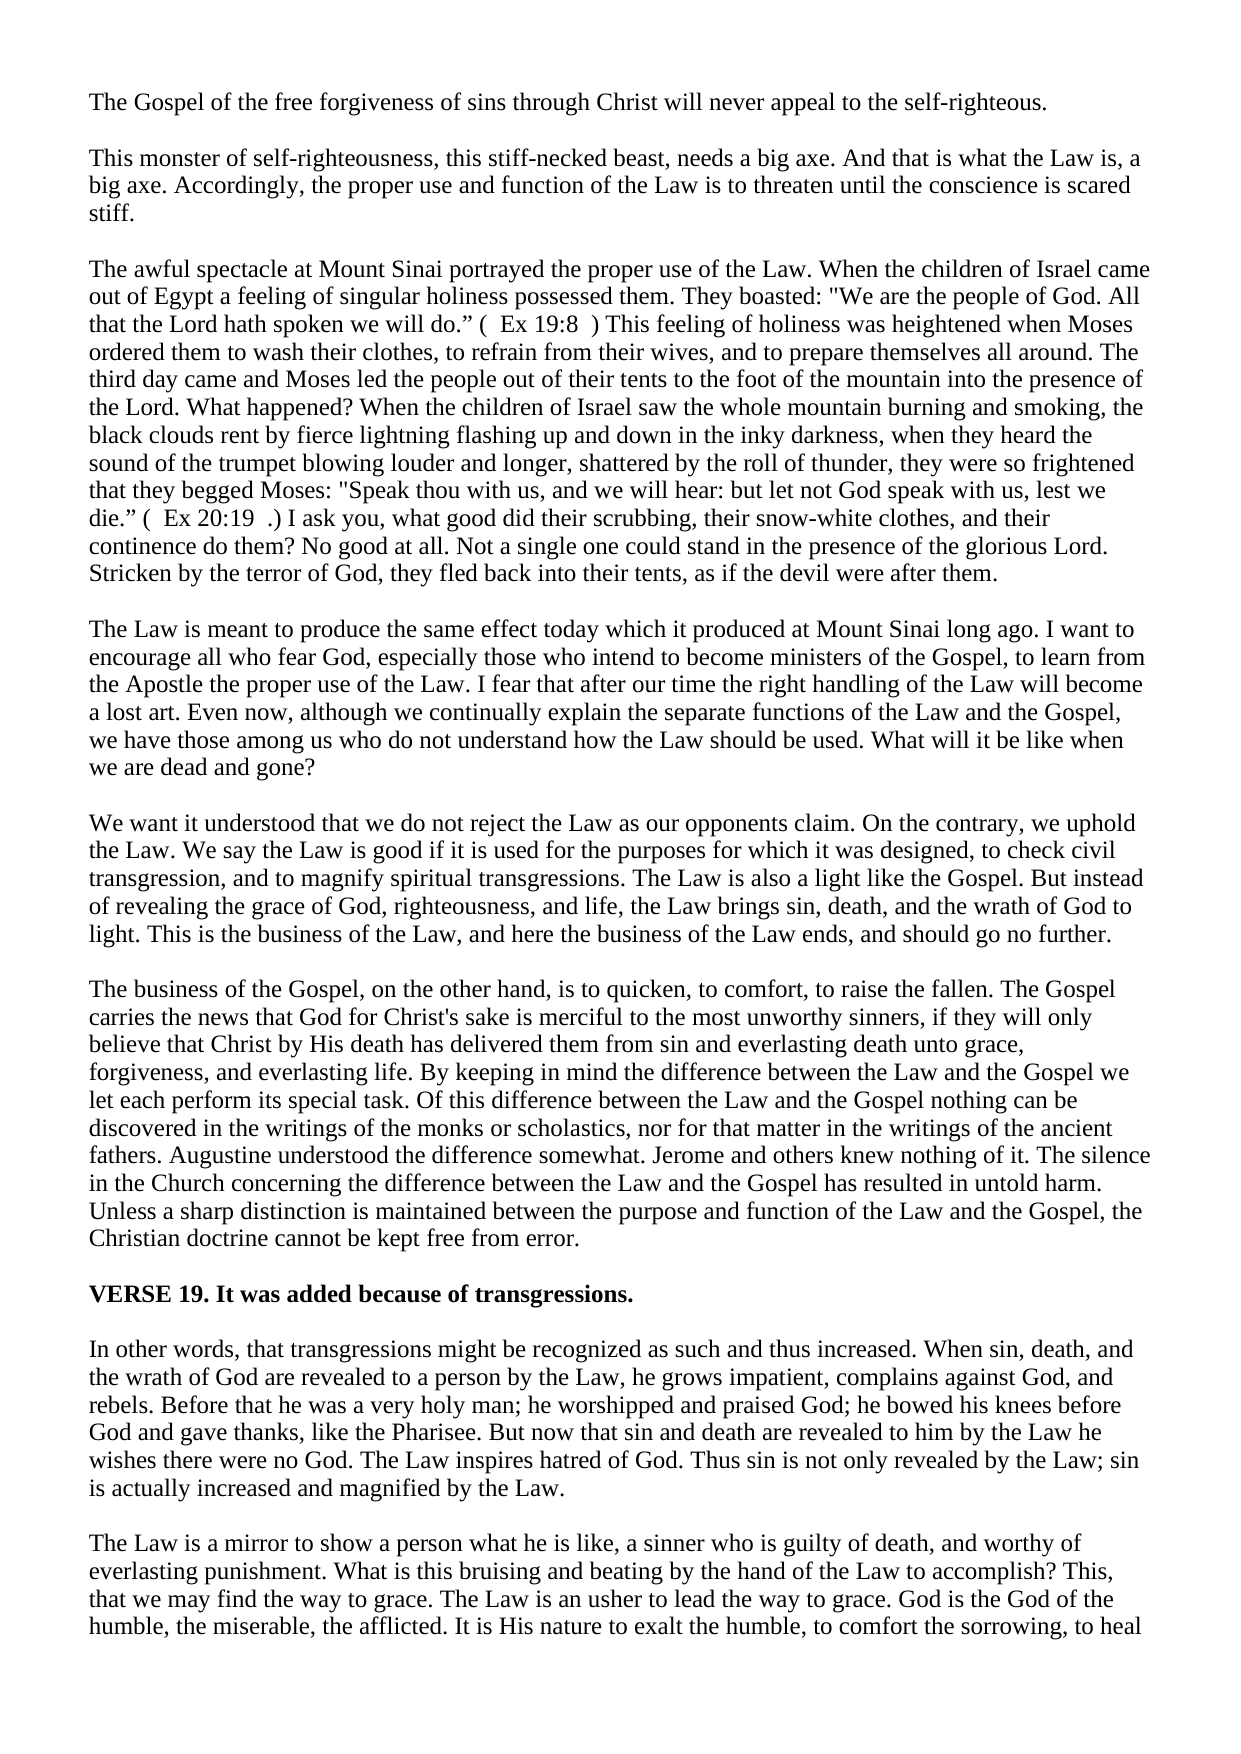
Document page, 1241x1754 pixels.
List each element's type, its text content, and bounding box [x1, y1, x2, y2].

text The Gospel of the free forgiveness of sins through Christ will never appeal to the self-righteous. This monster of self-righteousness, this stiff-necked beast, needs a big axe. And that is what the Law is, a big axe. Accordingly, the proper use and function of the Law is to threaten until the conscience is scared stiff. The awful spectacle at Mount Sinai portrayed the proper use of the Law. When the children of Israel came out of Egypt a feeling of singular holiness possessed them. They boasted: "We are the people of God. All that the Lord hath spoken we will do.” ( Ex 19:8 ) This feeling of holiness was heightened when Moses ordered them to wash their clothes, to refrain from their wives, and to prepare themselves all around. The third day came and Moses led the people out of their tents to the foot of the mountain into the presence of the Lord. What happened? When the children of Israel saw the whole mountain burning and smoking, the black clouds rent by fierce lightning flashing up and down in the inky darkness, when they heard the sound of the trumpet blowing louder and longer, shattered by the roll of thunder, they were so frightened that they begged Moses: "Speak thou with us, and we will hear: but let not God speak with us, lest we die.” ( Ex 20:19 .) I ask you, what good did their scrubbing, their snow-white clothes, and their continence do them? No good at all. Not a single one could stand in the presence of the glorious Lord. Stricken by the terror of God, they fled back into their tents, as if the devil were after them. The Law is meant to produce the same effect today which it produced at Mount Sinai long ago. I want to encourage all who fear God, especially those who intend to become ministers of the Gospel, to learn from the Apostle the proper use of the Law. I fear that after our time the right handling of the Law will become a lost art. Even now, although we continually explain the separate functions of the Law and the Gospel, we have those among us who do not understand how the Law should be used. What will it be like when we are dead and gone? We want it understood that we do not reject the Law as our opponents claim. On the contrary, we uphold the Law. We say the Law is good if it is used for the purposes for which it was designed, to check civil transgression, and to magnify spiritual transgressions. The Law is also a light like the Gospel. But instead of revealing the grace of God, righteousness, and life, the Law brings sin, death, and the wrath of God to light. This is the business of the Law, and here the business of the Law ends, and should go no further. The business of the Gospel, on the other hand, is to quicken, to comfort, to raise the fallen. The Gospel carries the news that God for Christ's sake is merciful to the most unworthy sinners, if they will only believe that Christ by His death has delivered them from sin and everlasting death unto grace, forgiveness, and everlasting life. By keeping in mind the difference between the Law and the Gospel we let each perform its special task. Of this difference between the Law and the Gospel nothing can be discovered in the writings of the monks or scholastics, nor for that matter in the writings of the ancient fathers. Augustine understood the difference somewhat. Jerome and others knew nothing of it. The silence in the Church concerning the difference between the Law and the Gospel has resulted in untold harm. Unless a sharp distinction is maintained between the purpose and function of the Law and the Gospel, the Christian doctrine cannot be kept free from error. VERSE 19. It was added because of transgressions. In other words, that transgressions might be recognized as such and thus increased. When sin, death, and the wrath of God are revealed to a person by the Law, he grows impatient, complains against God, and rebels. Before that he was a very holy man; he worshipped and praised God; he bowed his knees before God and gave thanks, like the Pharisee. But now that sin and death are revealed to him by the Law he wishes there were no God. The Law inspires hatred of God. Thus sin is not only revealed by the Law; sin is actually increased and magnified by the Law. The Law is a mirror to show a person what he is like, a sinner who is guilty of death, and worthy of everlasting punishment. What is this bruising and beating by the hand of the Law to accomplish? This, that we may find the way to grace. The Law is an usher to lead the way to grace. God is the God of the humble, the miserable, the afflicted. It is His nature to exalt the humble, to comfort the sorrowing, to heal [88, 88, 1152, 1640]
